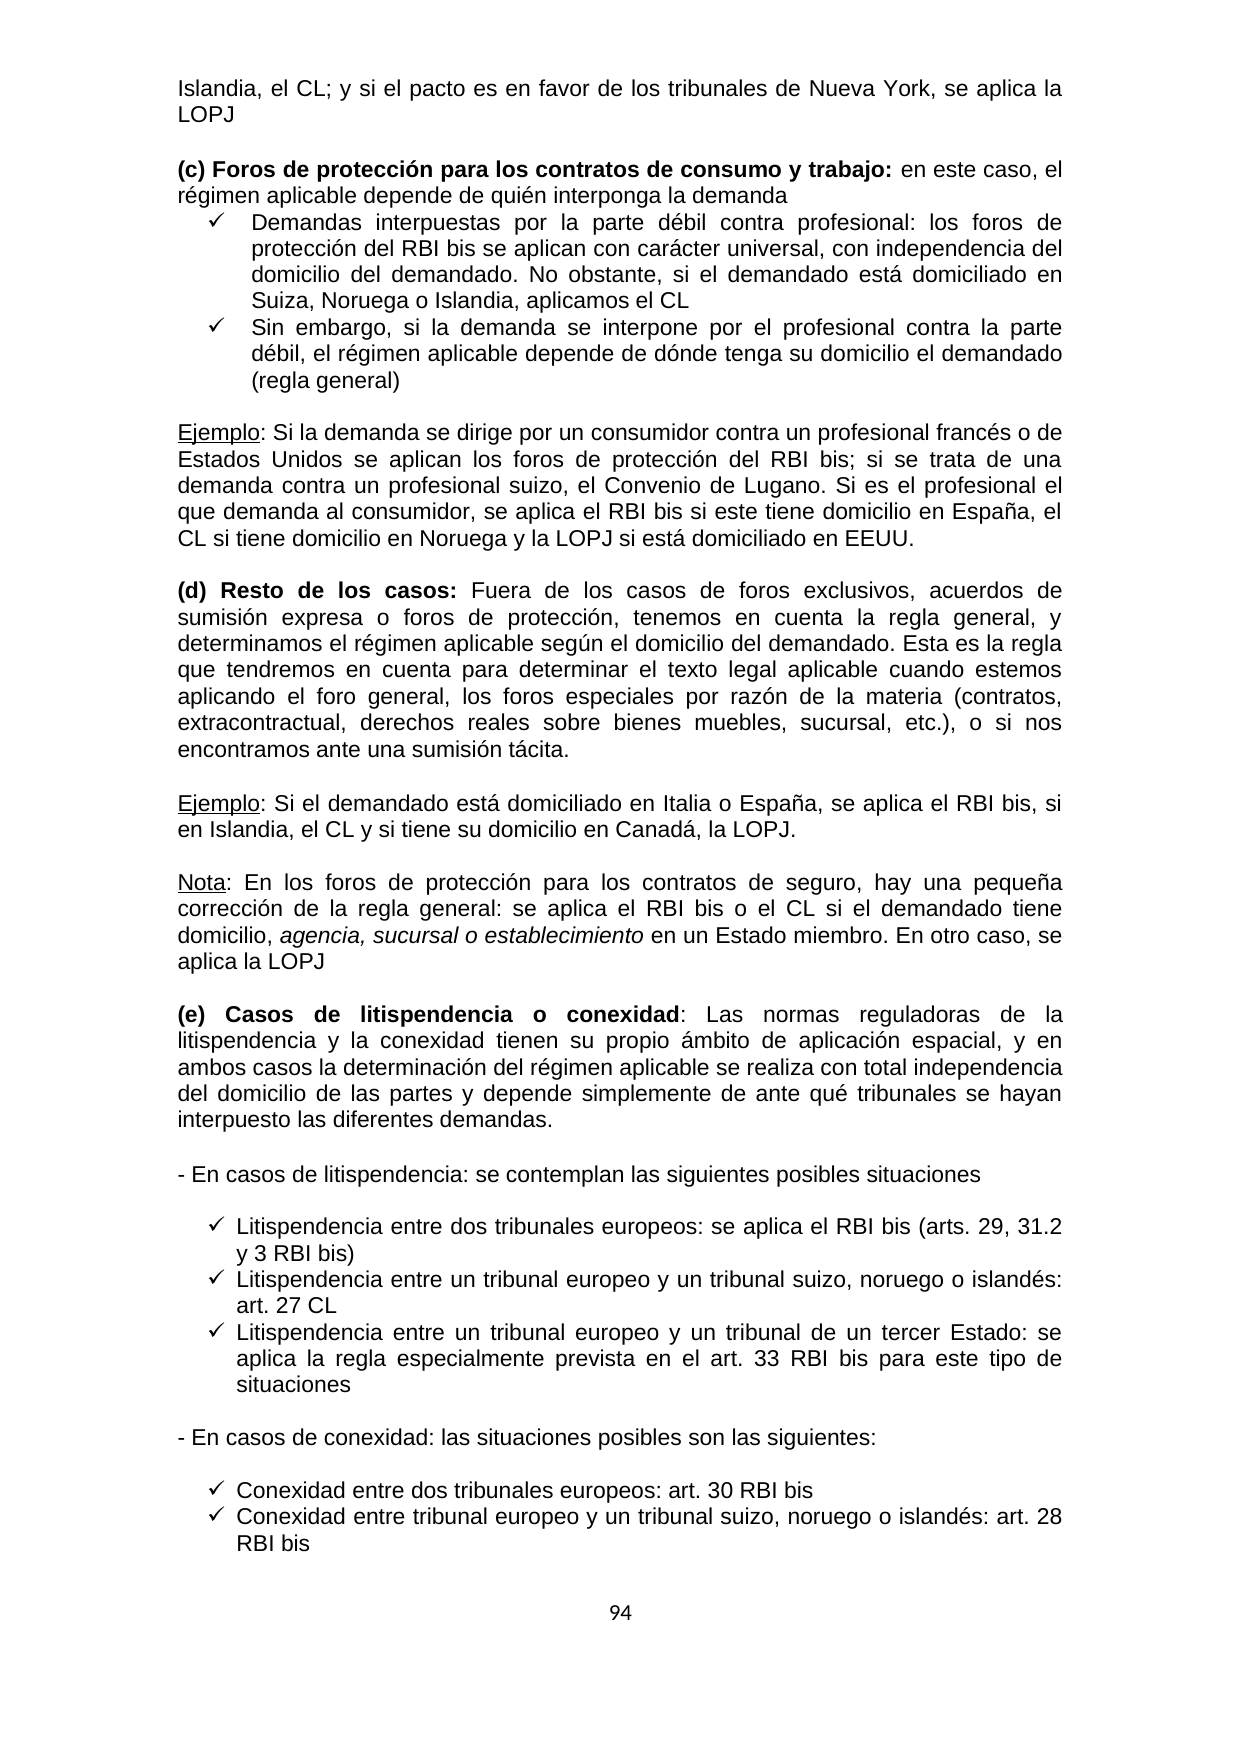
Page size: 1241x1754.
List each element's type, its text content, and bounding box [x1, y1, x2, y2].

text (d) Resto de los casos: Fuera de los casos de foros exclusivos, acuerdos de sumisión expresa o foros de protección, tenemos en cuenta la regla general, y determinamos el régimen aplicable según el domicilio del demandado. Esta es la regla que tendremos en cuenta para determinar el texto legal aplicable cuando estemos aplicando el foro general, los foros especiales por razón de la materia (contratos, extracontractual, derechos reales sobre bienes muebles, sucursal, etc.), o si nos encontramos ante una sumisión tácita. [177, 577, 1063, 762]
text Islandia, el CL; y si el pacto es en favor de los tribunales de Nueva York, se aplica la LOPJ [177, 75, 1063, 128]
list Litispendencia entre un tribunal europeo y un tribunal de un tercer Estado: se aplica la regla especialmente prevista en el art. 33 RBI bis para este tipo de situaciones [207, 1319, 1063, 1398]
list Litispendencia entre un tribunal europeo y un tribunal suizo, noruego o islandés: art. 27 CL [207, 1266, 1063, 1319]
text Ejemplo: Si la demanda se dirige por un consumidor contra un profesional francés o de Estados Unidos se aplican los foros de protección del RBI bis; si se trata de una demanda contra un profesional suizo, el Convenio de Lugano. Si es el profesional el que demanda al consumidor, se aplica el RBI bis si este tiene domicilio en España, el CL si tiene domicilio en Noruega y la LOPJ si está domiciliado en EEUU. [177, 419, 1063, 551]
list Litispendencia entre dos tribunales europeos: se aplica el RBI bis (arts. 29, 31.2 y 3 RBI bis) [207, 1213, 1063, 1266]
text (c) Foros de protección para los contratos de consumo y trabajo: en este caso, el régimen aplicable depende de quién interponga la demanda [177, 156, 1063, 208]
text Ejemplo: Si el demandado está domiciliado en Italia o España, se aplica el RBI bis, si en Islandia, el CL y si tiene su domicilio en Canadá, la LOPJ. [177, 790, 1063, 843]
list Conexidad entre dos tribunales europeos: art. 30 RBI bis [207, 1477, 1063, 1503]
text Nota: En los foros de protección para los contratos de seguro, hay una pequeña corrección de la regla general: se aplica el RBI bis o el CL si el demandado tiene domicilio, agencia, sucursal o establecimiento en un Estado miembro. En otro caso, se aplica la LOPJ [177, 869, 1063, 974]
list Demandas interpuestas por la parte débil contra profesional: los foros de protección del RBI bis se aplican con carácter universal, con independencia del domicilio del demandado. No obstante, si el demandado está domiciliado en Suiza, Noruega o Islandia, aplicamos el CL [207, 208, 1063, 314]
list Conexidad entre tribunal europeo y un tribunal suizo, noruego o islandés: art. 28 RBI bis [207, 1503, 1063, 1556]
text - En casos de litispendencia: se contemplan las siguientes posibles situaciones [177, 1161, 1063, 1187]
text (e) Casos de litispendencia o conexidad: Las normas reguladoras de la litispendencia y la conexidad tienen su propio ámbito de aplicación espacial, y en ambos casos la determinación del régimen aplicable se realiza con total independencia del domicilio de las partes y depende simplemente de ante qué tribunales se hayan interpuesto las diferentes demandas. [177, 1001, 1063, 1132]
list Sin embargo, si la demanda se interpone por el profesional contra la parte débil, el régimen aplicable depende de dónde tenga su domicilio el demandado (regla general) [207, 314, 1063, 393]
text - En casos de conexidad: las situaciones posibles son las siguientes: [177, 1424, 1063, 1450]
